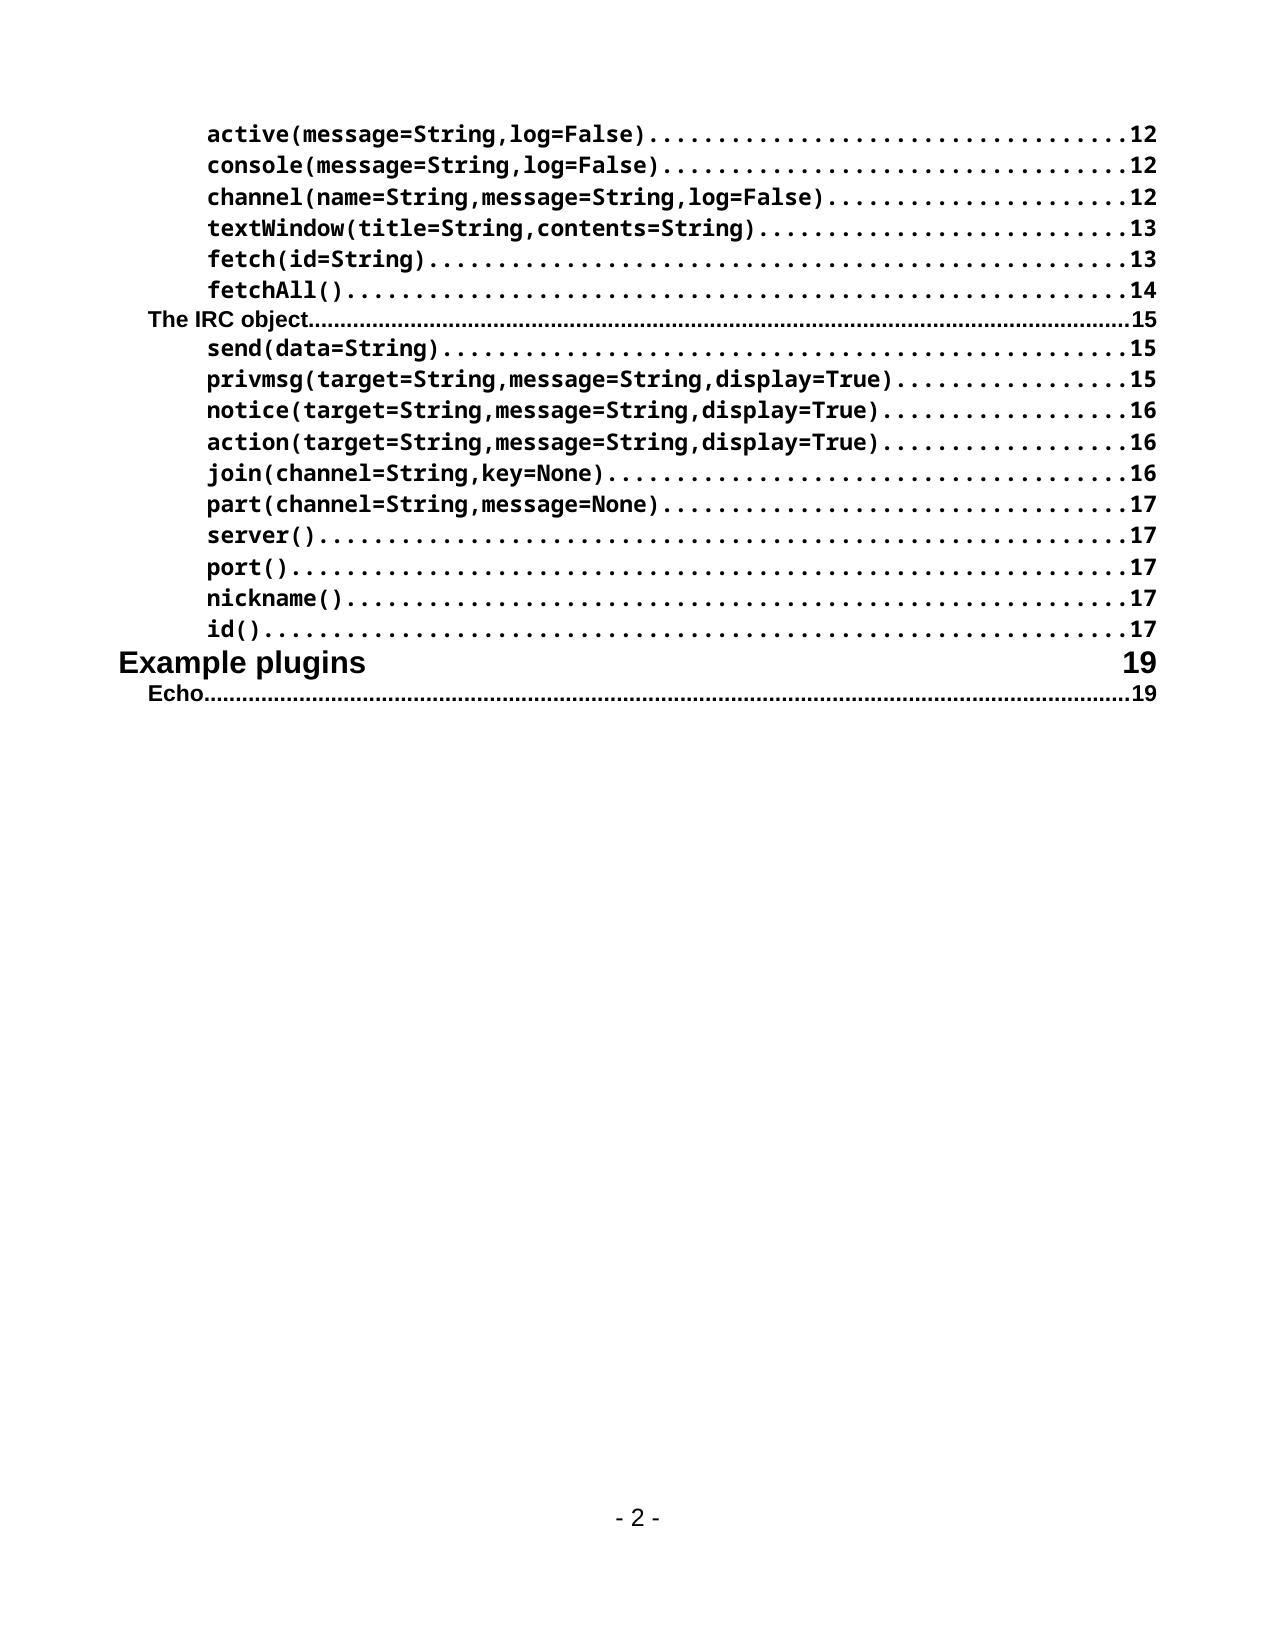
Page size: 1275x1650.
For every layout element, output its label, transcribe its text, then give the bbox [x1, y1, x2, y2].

text nickname() 17 [207, 582, 1157, 613]
text console(message=String,log=False) 12 [207, 149, 1157, 181]
text action(target=String,message=String,display=True) 16 [207, 426, 1157, 457]
text active(message=String,log=False) 12 [207, 118, 1157, 149]
text join(channel=String,key=None) 16 [207, 457, 1157, 488]
text send(data=String) 15 [207, 332, 1157, 363]
text privmsg(target=String,message=String,display=True) 15 [207, 363, 1157, 394]
text channel(name=String,message=String,log=False) 12 [207, 181, 1157, 212]
text Example plugins 19 [118, 644, 1157, 680]
text server() 17 [207, 519, 1157, 551]
text Echo 19 [148, 680, 1157, 707]
text notice(target=String,message=String,display=True) 16 [207, 394, 1157, 426]
text fetchAll() 14 [207, 274, 1157, 306]
text port() 17 [207, 551, 1157, 582]
text The IRC object 15 [148, 306, 1157, 332]
text textWindow(title=String,contents=String) 13 [207, 212, 1157, 243]
text fetch(id=String) 13 [207, 243, 1157, 274]
text id() 17 [207, 613, 1157, 644]
text part(channel=String,message=None) 17 [207, 488, 1157, 519]
